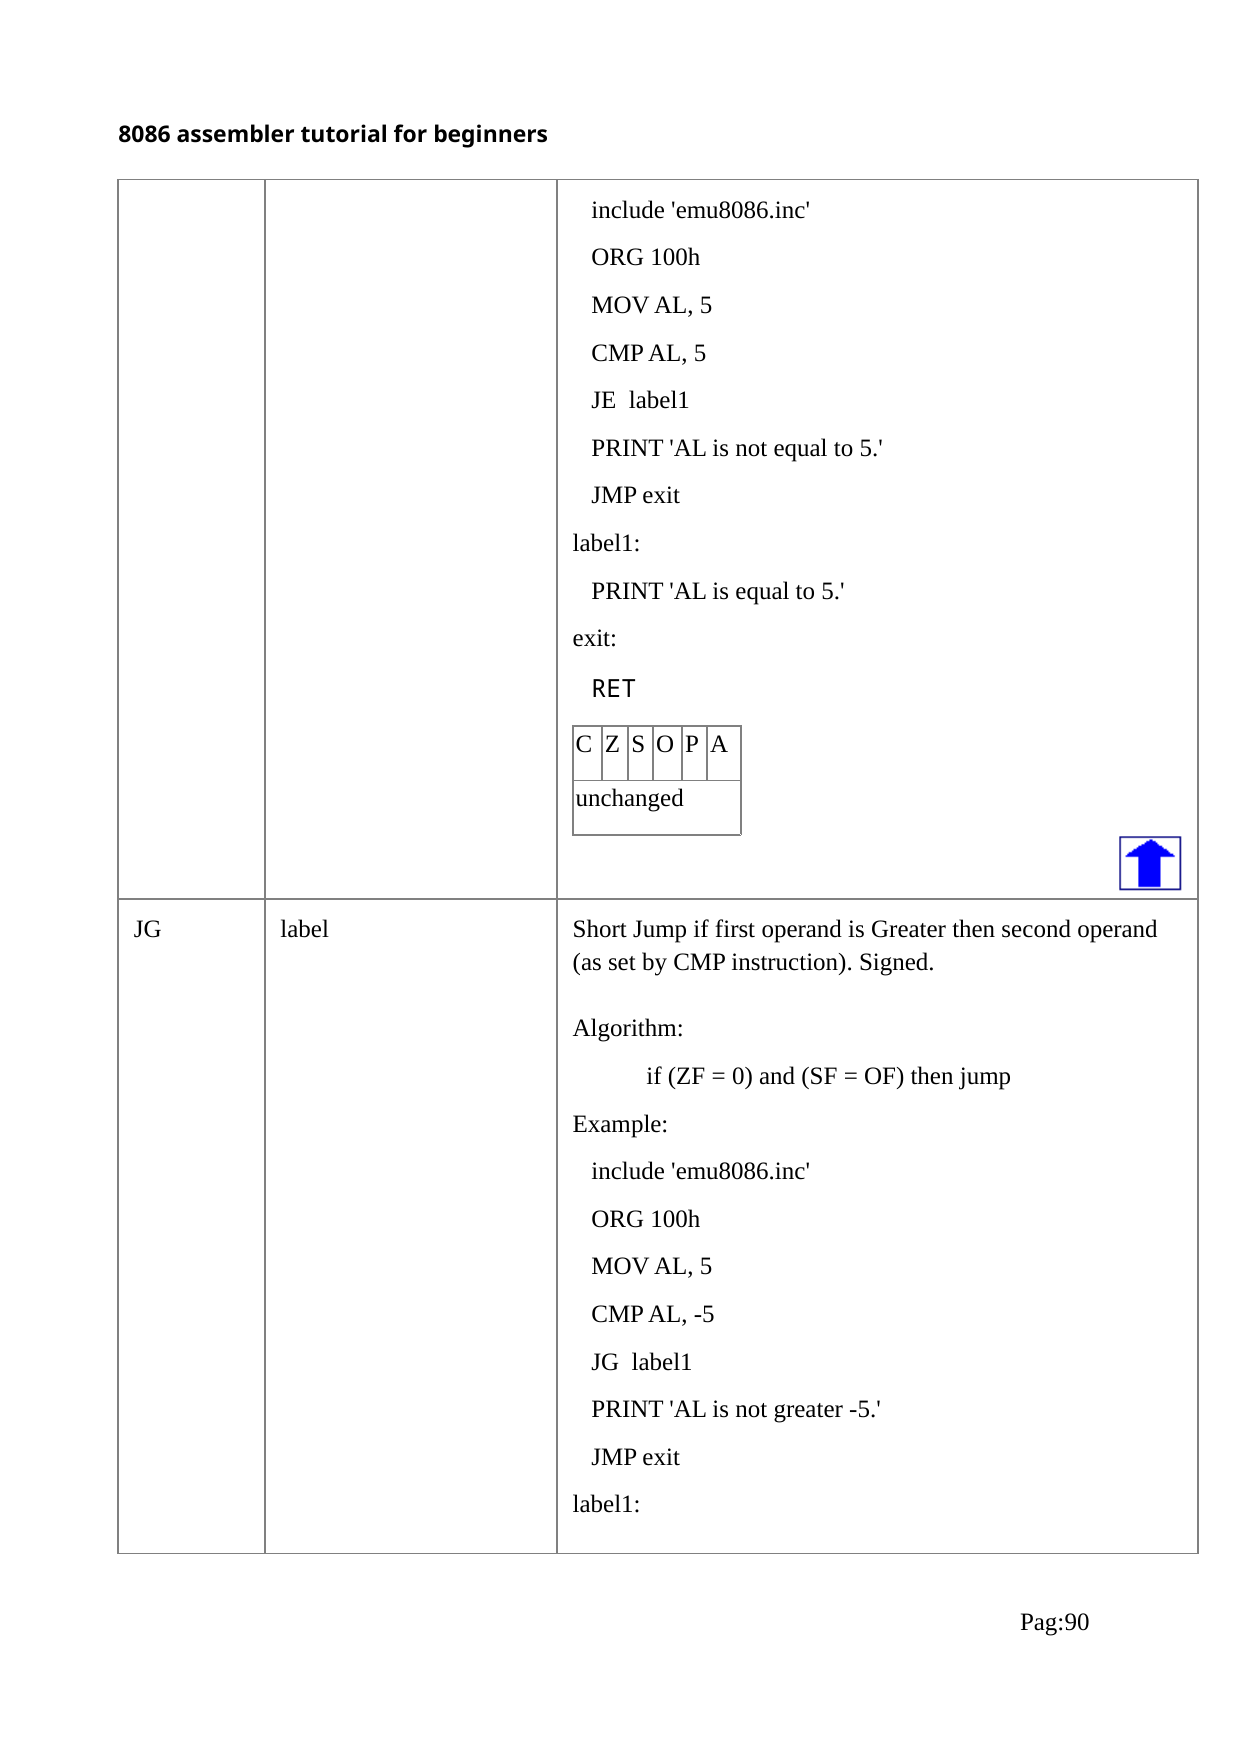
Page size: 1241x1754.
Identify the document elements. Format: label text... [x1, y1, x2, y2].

table_cell [266, 180, 556, 898]
table_cell include 'emu8086.inc' ORG 100h MOV AL, 5 CMP AL, 5 JE label1 PRINT 'AL is not equal to 5.' JMP exit label1: PRINT 'AL is equal to 5.' exit: RET [558, 180, 1197, 898]
picture [1118, 835, 1183, 892]
table_cell unchanged [574, 781, 740, 833]
table_header S [629, 727, 652, 780]
table_cell label [266, 900, 556, 1553]
table_header P [683, 727, 706, 780]
table_cell JG [119, 900, 264, 1553]
table_cell Short Jump if first operand is Greater then second operand (as set by CMP instruction). Signed. Algorithm: if (ZF = 0) and (SF = OF) then jump Example: include 'emu8086.inc' ORG 100h MOV AL, 5 CMP AL, -5 JG label1 PRINT 'AL is not greater -5.' JMP exit label1: [558, 900, 1197, 1553]
table_header Z [603, 727, 627, 780]
table_header A [708, 727, 740, 780]
table_cell [119, 180, 264, 898]
table_header C [574, 727, 601, 780]
table_header O [654, 727, 681, 780]
